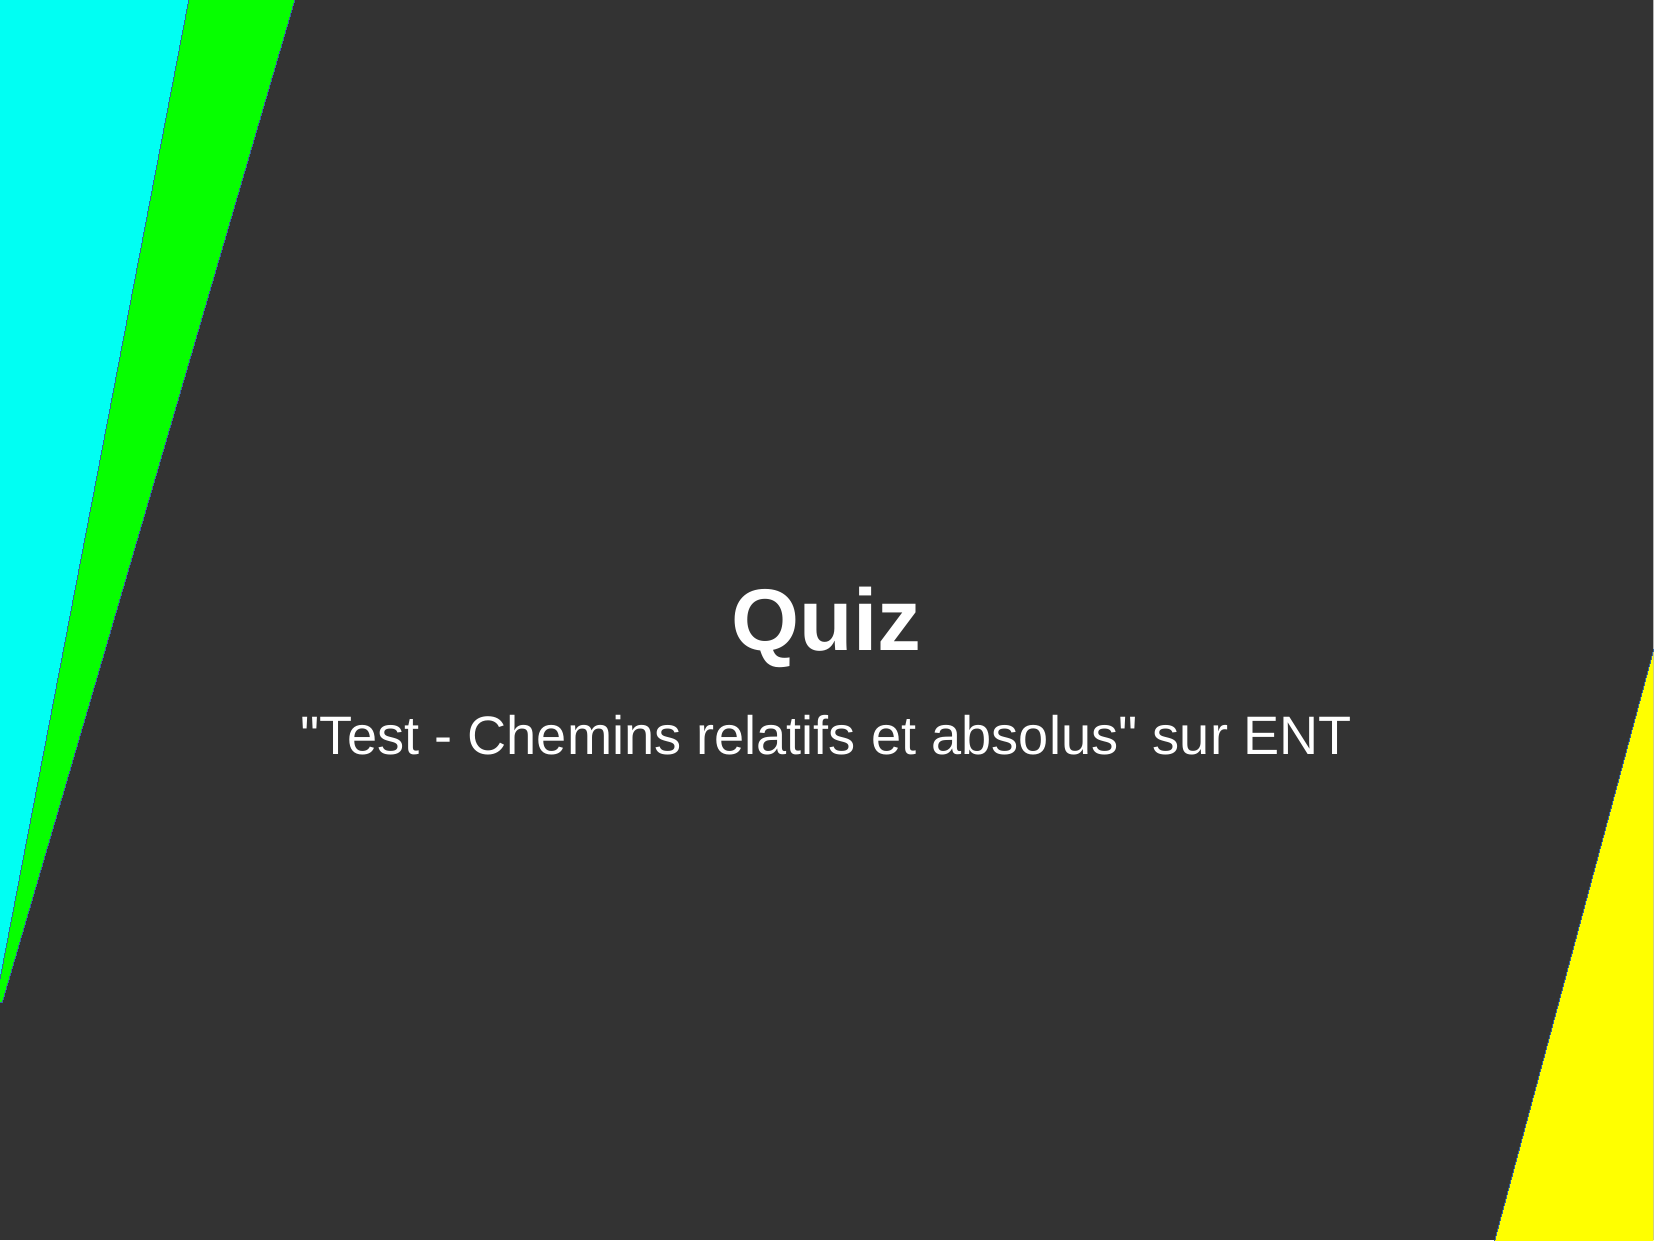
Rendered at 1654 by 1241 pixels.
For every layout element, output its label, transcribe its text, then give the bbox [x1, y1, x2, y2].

text_box [0, 0, 295, 1003]
title Quiz [54, 571, 1622, 702]
text_box [1494, 648, 1654, 1241]
title "Test - Chemins relatifs et absolus" sur ENT [286, 705, 1368, 888]
